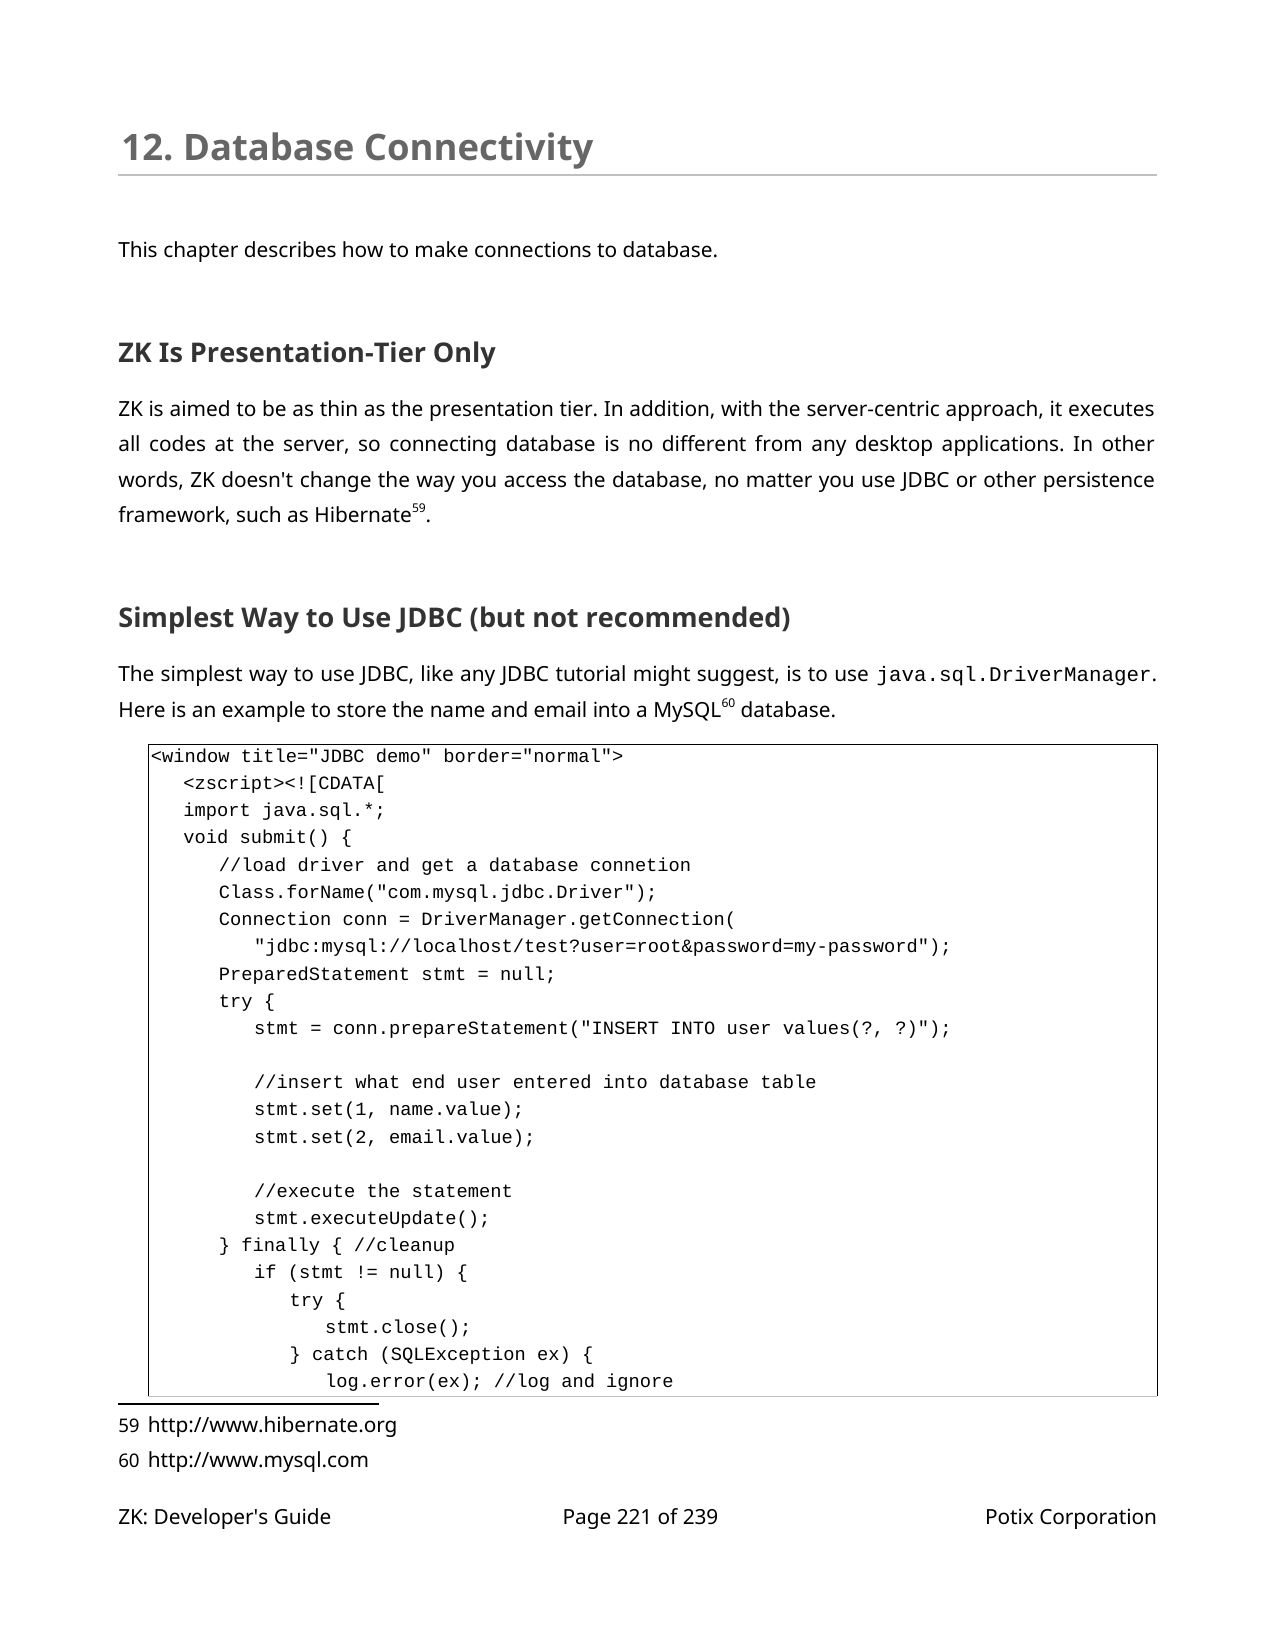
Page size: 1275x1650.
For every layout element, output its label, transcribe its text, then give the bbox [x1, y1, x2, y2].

text http://www.mysql.com [118, 1445, 1157, 1473]
text } catch (SQLException ex) { [149, 1342, 1157, 1366]
text Class.forName("com.mysql.jdbc.Driver"); [149, 880, 1157, 904]
text //load driver and get a database connetion [149, 853, 1157, 877]
text PreparedStatement stmt = null; [149, 961, 1157, 986]
text stmt.executeUpdate(); [149, 1206, 1157, 1230]
text try { [149, 988, 1157, 1013]
text //execute the statement [149, 1179, 1157, 1203]
text "jdbc:mysql://localhost/test?user=root&password=my-password"); [149, 934, 1157, 958]
text try { [149, 1288, 1157, 1312]
text if (stmt != null) { [149, 1260, 1157, 1285]
text //insert what end user entered into database table [149, 1070, 1157, 1094]
text void submit() { [149, 825, 1157, 850]
text stmt = conn.prepareStatement("INSERT INTO user values(?, ?)"); [149, 1016, 1157, 1040]
text <zscript><![CDATA[ [149, 771, 1157, 795]
text The simplest way to use JDBC, like any JDBC tutorial might suggest, is to use java.sql.DriverManager. Here is an example to store the name and email into a MySQL database. [118, 659, 1157, 723]
text ZK is aimed to be as thin as the presentation tier. In addition, with the server-centric approach, it executes all codes at the server, so connecting database is no different from any desktop applications. In other words, ZK doesn't change the way you access the database, no matter you use JDBC or other persistence framework, such as Hibernate. [118, 394, 1157, 528]
subtitle ZK Is Presentation-Tier Only [118, 334, 1157, 371]
text Connection conn = DriverManager.getConnection( [149, 907, 1157, 931]
text <window title="JDBC demo" border="normal"> [149, 745, 1157, 768]
text import java.sql.*; [149, 798, 1157, 822]
text log.error(ex); //log and ignore [149, 1369, 1157, 1396]
subtitle 12. Database Connectivity [118, 118, 1157, 174]
text stmt.set(1, name.value); [149, 1097, 1157, 1122]
text stmt.close(); [149, 1315, 1157, 1339]
text } finally { //cleanup [149, 1233, 1157, 1257]
subtitle Simplest Way to Use JDBC (but not recommended) [118, 599, 1157, 636]
text stmt.set(2, email.value); [149, 1124, 1157, 1149]
text This chapter describes how to make connections to database. [118, 235, 1157, 263]
text http://www.hibernate.org [118, 1410, 1157, 1438]
